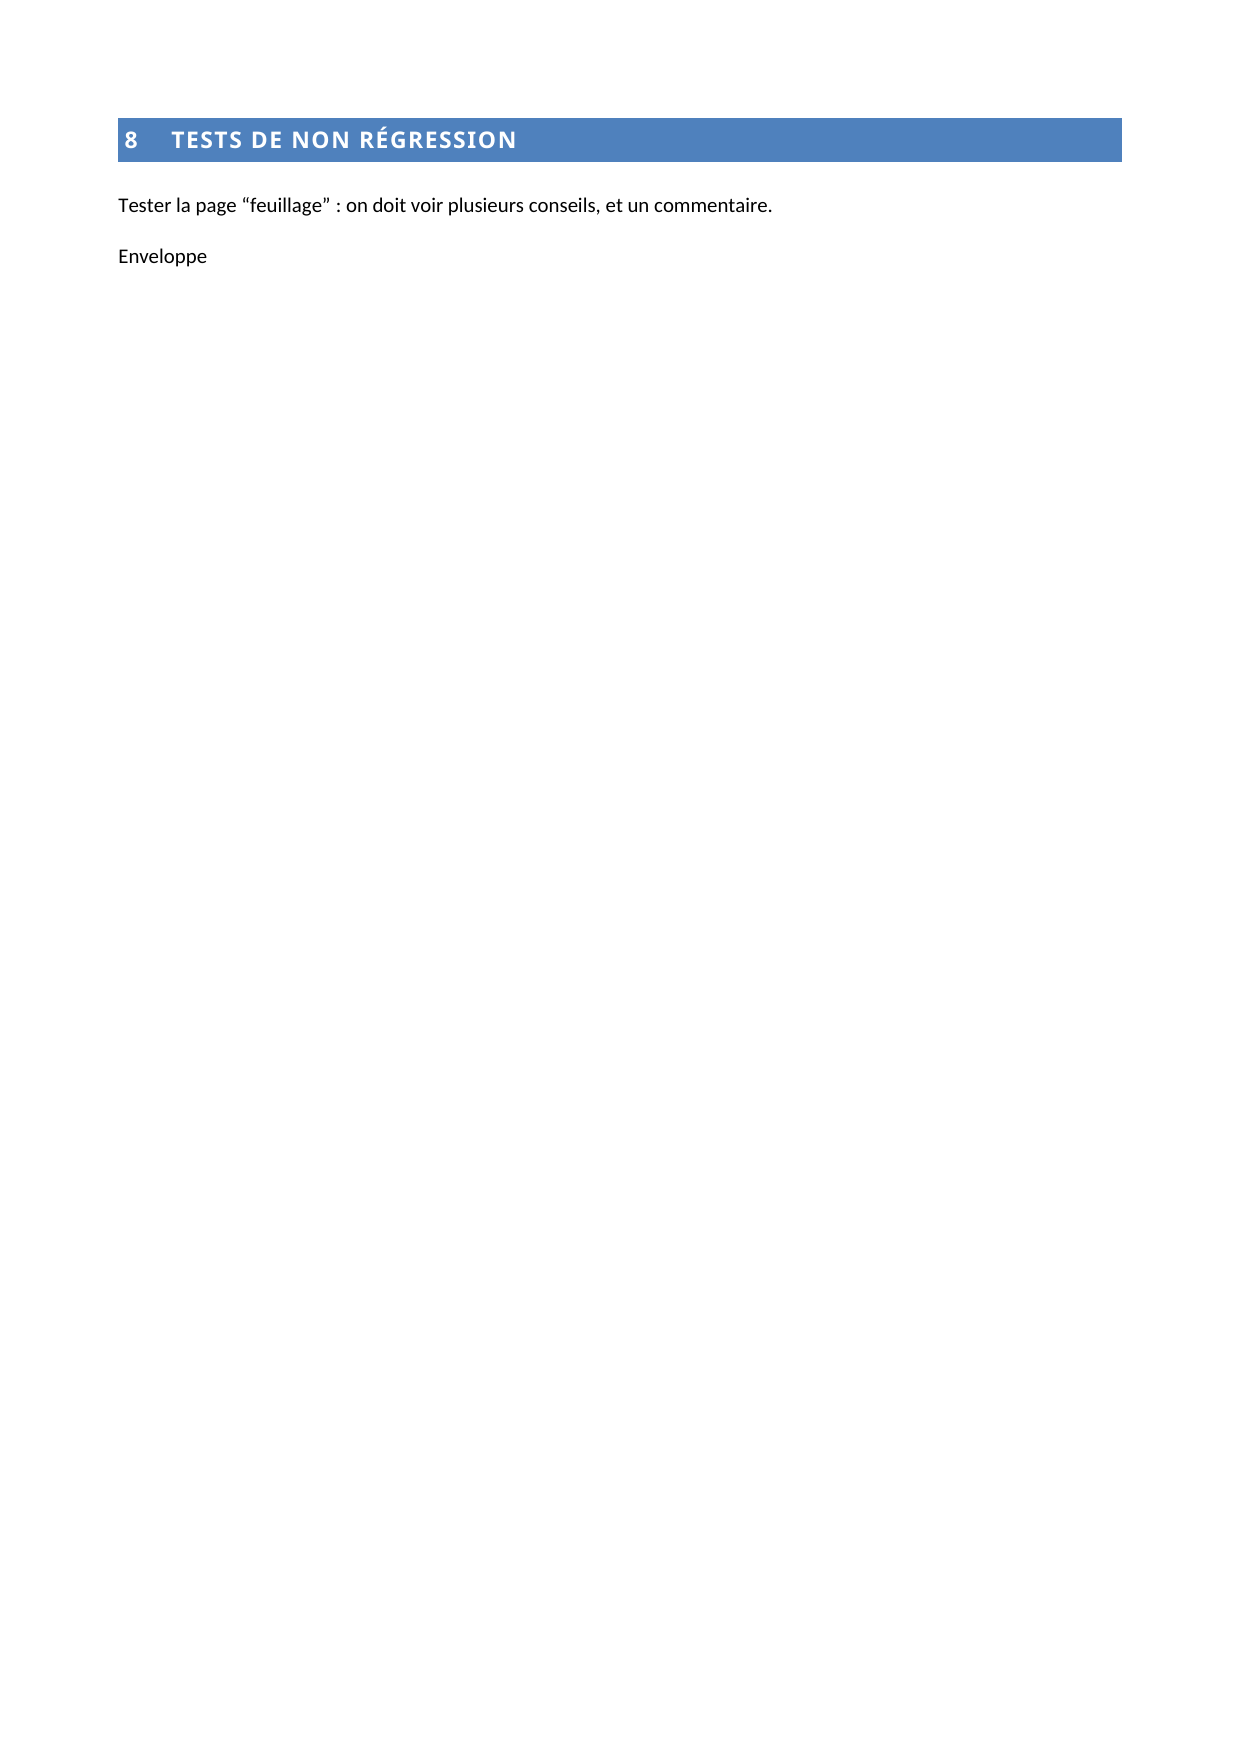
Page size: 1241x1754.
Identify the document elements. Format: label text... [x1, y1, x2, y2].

subtitle Tests de non régression [124, 124, 1116, 156]
text Enveloppe [118, 243, 1122, 268]
text Tester la page “feuillage” : on doit voir plusieurs conseils, et un commentaire. [118, 192, 1122, 217]
